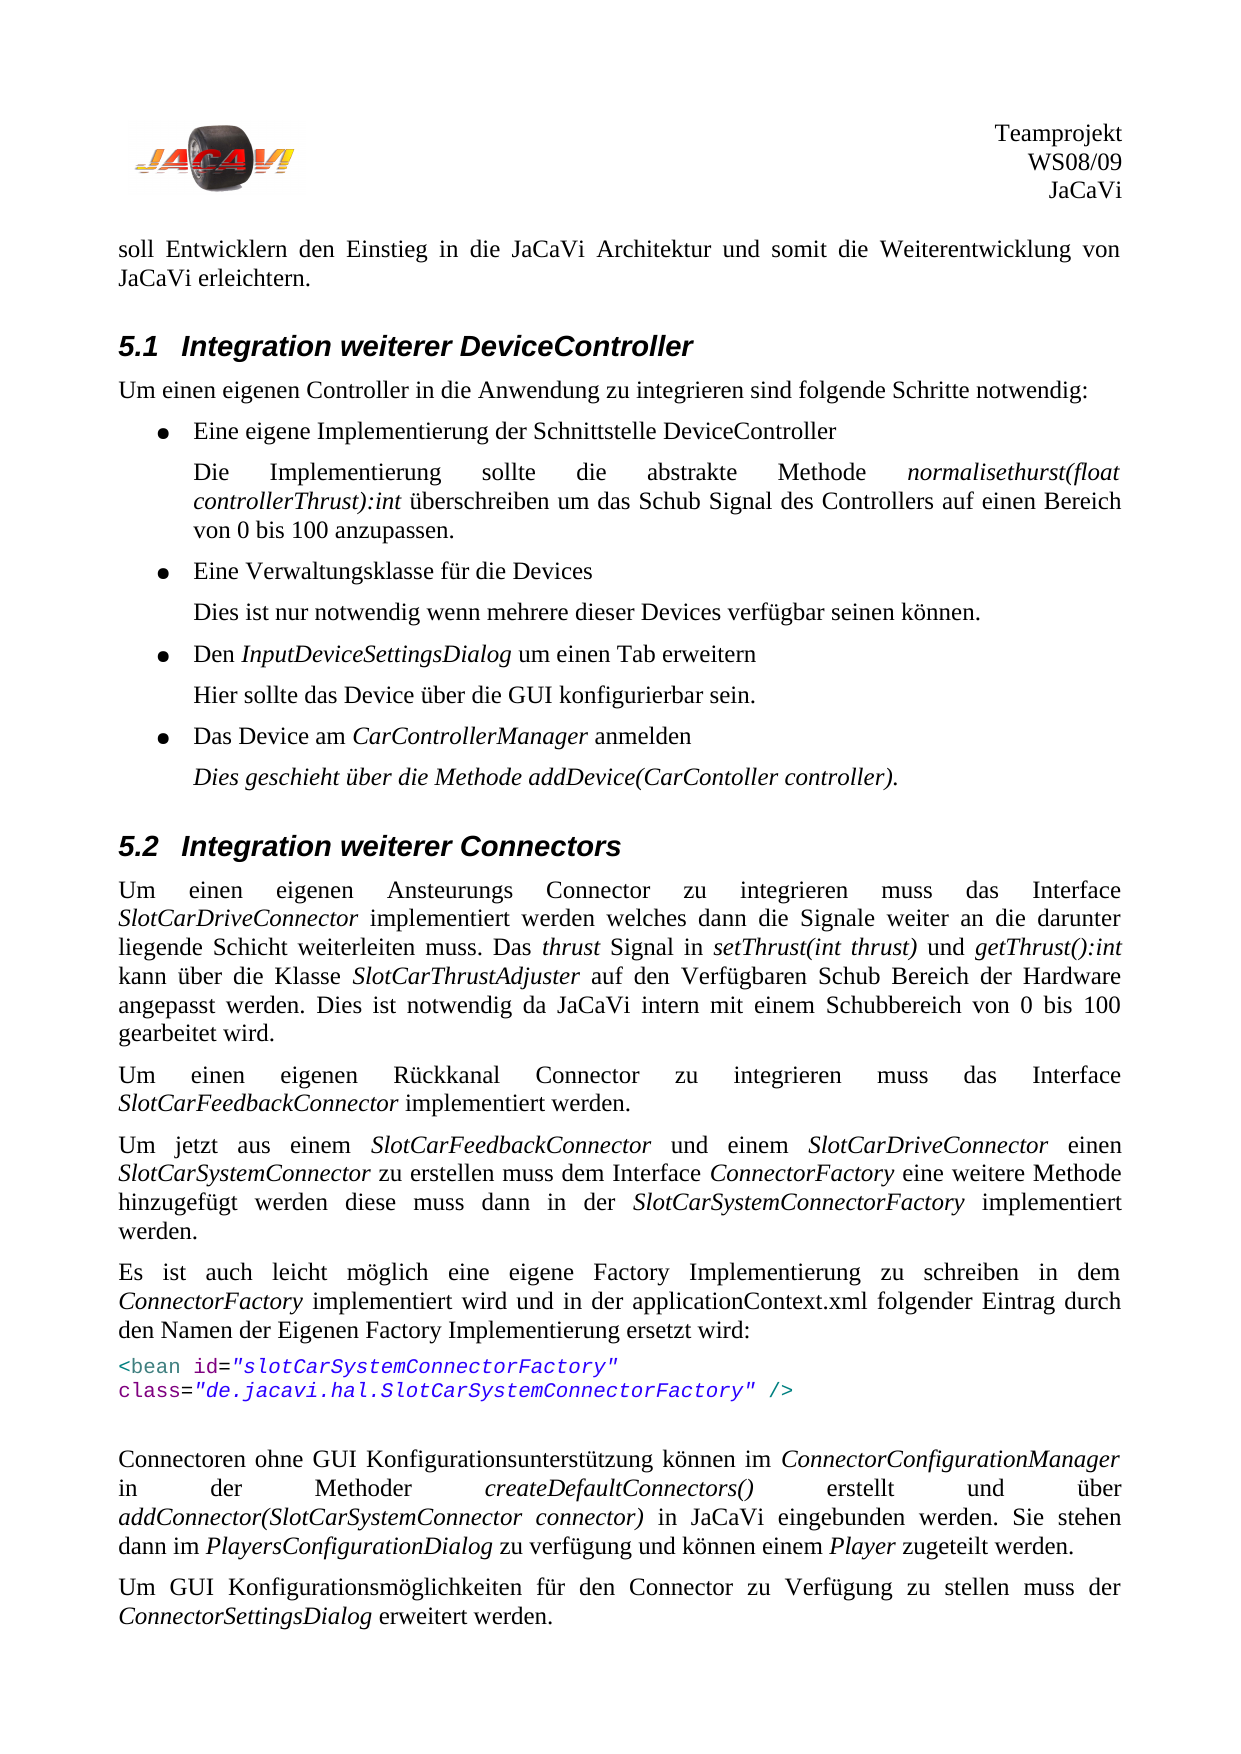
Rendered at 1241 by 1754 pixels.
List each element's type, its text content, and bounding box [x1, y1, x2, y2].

list Dies ist nur notwendig wenn mehrere dieser Devices verfügbar seinen können. [156, 597, 1122, 626]
list Hier sollte das Device über die GUI konfigurierbar sein. [156, 680, 1122, 709]
text Es ist auch leicht möglich eine eigene Factory Implementierung zu schreiben in dem ConnectorFactory implementiert wird und in der applicationContext.xml folgender Eintrag durch den Namen der Eigenen Factory Implementierung ersetzt wird: [118, 1257, 1122, 1343]
text soll Entwicklern den Einstieg in die JaCaVi Architektur und somit die Weiterentwicklung von JaCaVi erleichtern. [118, 234, 1122, 291]
text <bean id="slotCarSystemConnectorFactory" class="de.jacavi.hal.SlotCarSystemConnectorFactory" /> [118, 1356, 1122, 1403]
text Um einen eigenen Ansteurungs Connector zu integrieren muss das Interface SlotCarDriveConnector implementiert werden welches dann die Signale weiter an die darunter liegende Schicht weiterleiten muss. Das thrust Signal in setThrust(int thrust) und getThrust():int kann über die Klasse SlotCarThrustAdjuster auf den Verfügbaren Schub Bereich der Hardware angepasst werden. Dies ist notwendig da JaCaVi intern mit einem Schubbereich von 0 bis 100 gearbeitet wird. [118, 875, 1122, 1047]
list Eine eigene Implementierung der Schnittstelle DeviceController [156, 416, 1122, 445]
subtitle Integration weiterer Connectors [118, 829, 1122, 862]
text Um einen eigenen Rückkanal Connector zu integrieren muss das Interface SlotCarFeedbackConnector implementiert werden. [118, 1060, 1122, 1117]
text Um GUI Konfigurationsmöglichkeiten für den Connector zu Verfügung zu stellen muss der ConnectorSettingsDialog erweitert werden. [118, 1572, 1122, 1629]
list Den InputDeviceSettingsDialog um einen Tab erweitern [156, 639, 1122, 667]
text Um jetzt aus einem SlotCarFeedbackConnector und einem SlotCarDriveConnector einen SlotCarSystemConnector zu erstellen muss dem Interface ConnectorFactory eine weitere Methode hinzugefügt werden diese muss dann in der SlotCarSystemConnectorFactory implementiert werden. [118, 1130, 1122, 1245]
subtitle Integration weiterer DeviceController [118, 329, 1122, 362]
list Dies geschieht über die Methode addDevice(CarContoller controller). [156, 762, 1122, 791]
list Das Device am CarControllerManager anmelden [156, 721, 1122, 750]
list Eine Verwaltungsklasse für die Devices [156, 556, 1122, 585]
list Die Implementierung sollte die abstrakte Methode normalisethurst(float controllerThrust):int überschreiben um das Schub Signal des Controllers auf einen Bereich von 0 bis 100 anzupassen. [156, 457, 1122, 544]
text Um einen eigenen Controller in die Anwendung zu integrieren sind folgende Schritte notwendig: [118, 375, 1122, 404]
text Connectoren ohne GUI Konfigurationsunterstützung können im ConnectorConfigurationManager in der Methoder createDefaultConnectors() erstellt und über addConnector(SlotCarSystemConnector connector) in JaCaVi eingebunden werden. Sie stehen dann im PlayersConfigurationDialog zu verfügung und können einem Player zugeteilt werden. [118, 1444, 1122, 1559]
picture [128, 120, 307, 195]
